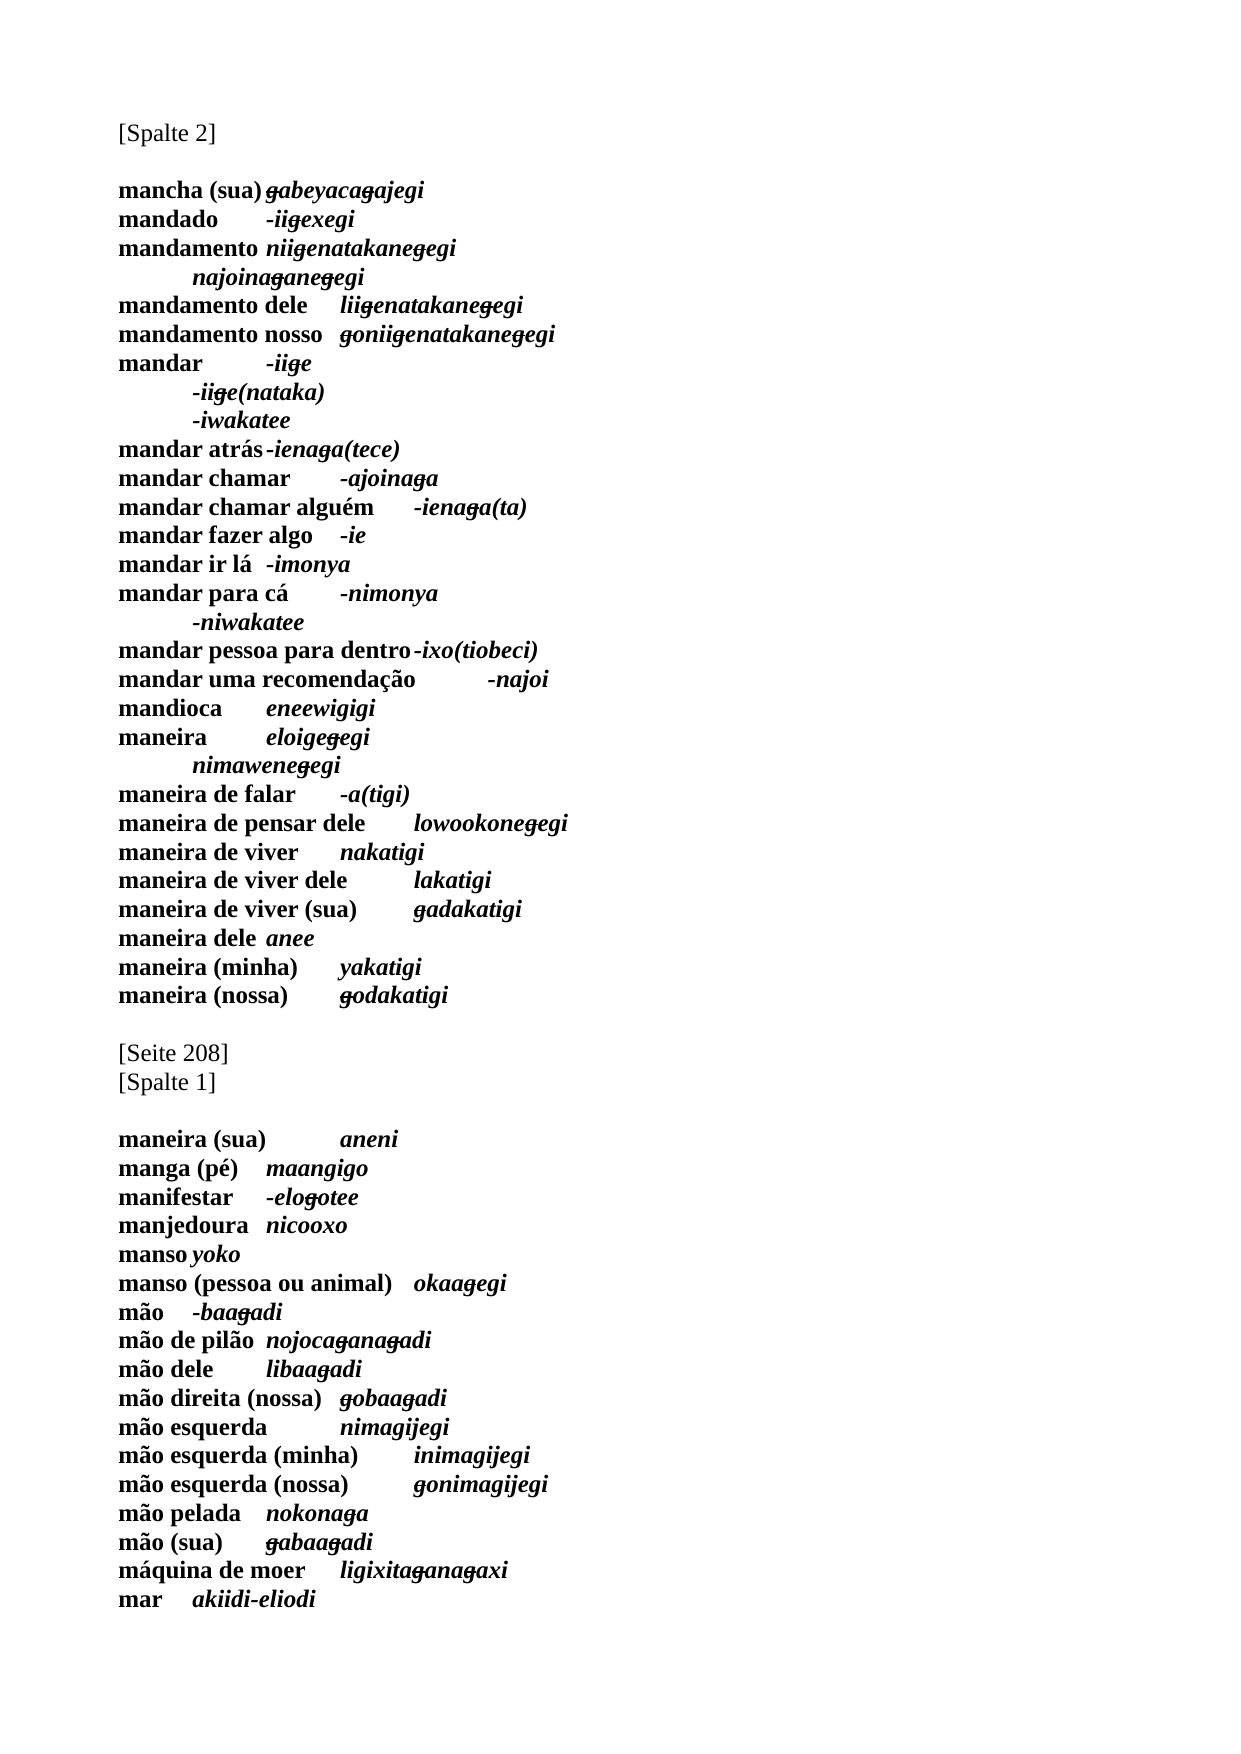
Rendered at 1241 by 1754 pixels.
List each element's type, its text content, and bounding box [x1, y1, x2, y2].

text -iwakatee [118, 406, 1122, 434]
text mão (sua) gabaagadi [118, 1527, 1122, 1556]
text maneira de viver (sua) gadakatigi [118, 894, 1122, 923]
text najoinaganegegi [118, 262, 1122, 291]
text [Spalte 2] [118, 118, 1122, 147]
text mão -baagadi [118, 1297, 1122, 1326]
text maneira de viver nakatigi [118, 837, 1122, 866]
text manjedoura nicooxo [118, 1211, 1122, 1239]
text mandamento nosso goniigenatakanegegi [118, 319, 1122, 348]
text manso yoko [118, 1239, 1122, 1268]
text mandar chamar alguém -ienaga(ta) [118, 492, 1122, 521]
text -niwakatee [118, 607, 1122, 636]
text mão esquerda (minha) inimagijegi [118, 1441, 1122, 1469]
text mancha (sua) gabeyacagajegi [118, 176, 1122, 204]
text mandado -iigexegi [118, 204, 1122, 233]
text maneira de falar -a(tigi) [118, 779, 1122, 808]
text maneira de viver dele lakatigi [118, 866, 1122, 894]
text mandar pessoa para dentro -ixo(tiobeci) [118, 636, 1122, 664]
text mão pelada nokonaga [118, 1498, 1122, 1527]
text mandar uma recomendação -najoi [118, 664, 1122, 693]
text maneira (minha) yakatigi [118, 952, 1122, 981]
text mão dele libaagadi [118, 1354, 1122, 1383]
text mandar para cá -nimonya [118, 578, 1122, 607]
text maneira de pensar dele lowookonegegi [118, 808, 1122, 837]
text manso (pessoa ou animal) okaagegi [118, 1268, 1122, 1297]
text mandioca eneewigigi [118, 693, 1122, 722]
text nimawenegegi [118, 751, 1122, 779]
text máquina de moer ligixitaganagaxi [118, 1556, 1122, 1584]
text [Spalte 1] [118, 1067, 1122, 1096]
text maneira dele anee [118, 923, 1122, 952]
text mandar atrás -ienaga(tece) [118, 434, 1122, 463]
text mar akiidi-eliodi [118, 1584, 1122, 1613]
text mão direita (nossa) gobaagadi [118, 1383, 1122, 1412]
text maneira eloigegegi [118, 722, 1122, 751]
text [Seite 208] [118, 1038, 1122, 1067]
text mão esquerda (nossa) gonimagijegi [118, 1469, 1122, 1498]
text mandar -iige [118, 348, 1122, 377]
text mandar fazer algo -ie [118, 521, 1122, 549]
text manifestar -elogotee [118, 1182, 1122, 1211]
text mão de pilão nojocaganagadi [118, 1326, 1122, 1354]
text mandar ir lá -imonya [118, 549, 1122, 578]
text mandar chamar -ajoinaga [118, 463, 1122, 492]
text -iige(nataka) [118, 377, 1122, 406]
text mandamento niigenatakanegegi [118, 233, 1122, 262]
text manga (pé) maangigo [118, 1153, 1122, 1182]
text maneira (nossa) godakatigi [118, 981, 1122, 1009]
text mão esquerda nimagijegi [118, 1412, 1122, 1441]
text maneira (sua) aneni [118, 1124, 1122, 1153]
text mandamento dele liigenatakanegegi [118, 291, 1122, 319]
